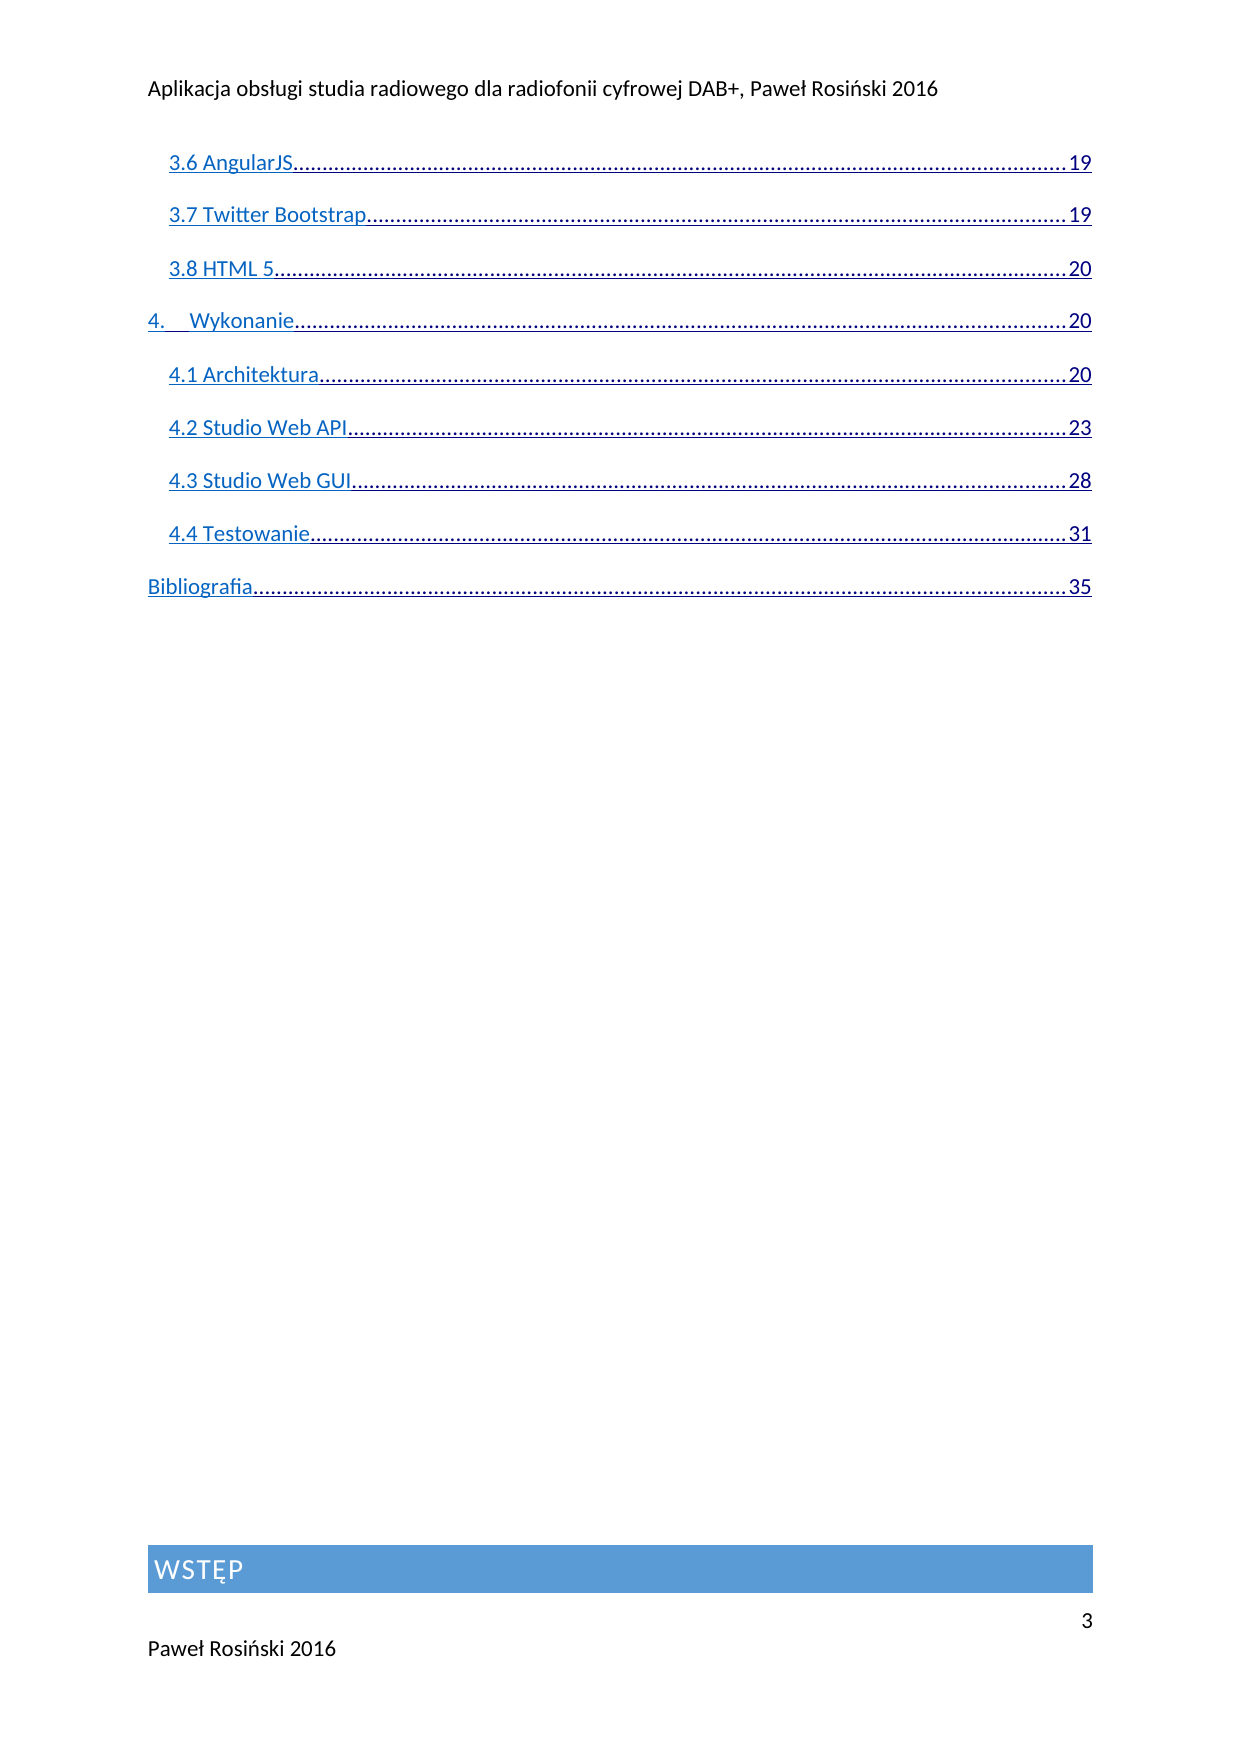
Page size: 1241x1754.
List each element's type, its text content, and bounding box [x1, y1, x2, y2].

text Bibliografia 35 [148, 572, 1093, 600]
text 3.6 AngularJS 19 [168, 148, 1093, 176]
text 3.7 Twitter Bootstrap 19 [168, 201, 1093, 229]
text 4.1 Architektura 20 [168, 360, 1093, 388]
text 3.8 HTML 5 20 [168, 254, 1093, 282]
text 4.2 Studio Web API 23 [168, 413, 1093, 441]
text 4. Wykonanie 20 [148, 307, 1093, 335]
text 4.3 Studio Web GUI 28 [168, 466, 1093, 494]
text 4.4 Testowanie 31 [168, 519, 1093, 547]
subtitle Wstęp [154, 1551, 1086, 1587]
